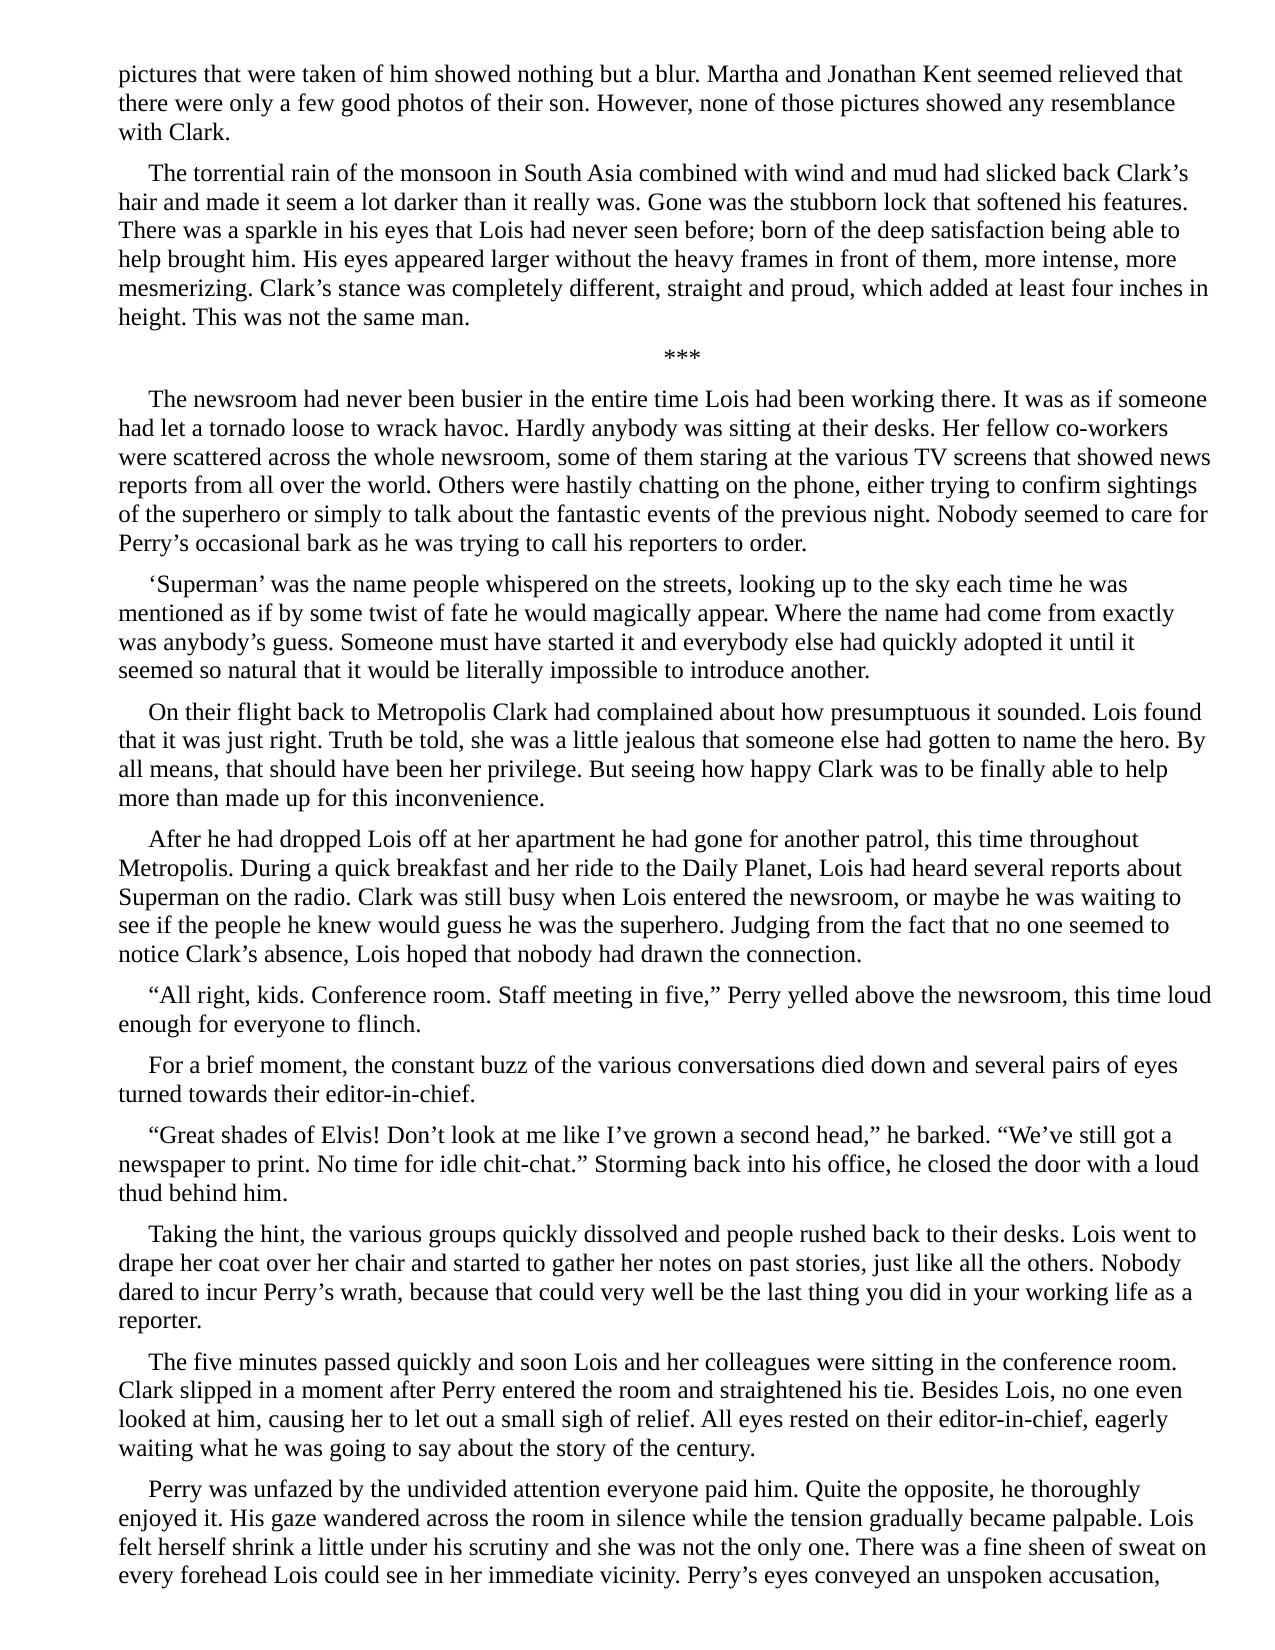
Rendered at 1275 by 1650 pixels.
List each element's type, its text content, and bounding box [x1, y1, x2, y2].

text “Great shades of Elvis! Don’t look at me like I’ve grown a second head,” he barked. “We’ve still got a newspaper to print. No time for idle chit-chat.” Storming back into his office, he closed the door with a loud thud behind him. [118, 1120, 1216, 1207]
text On their flight back to Metropolis Clark had complained about how presumptuous it sounded. Lois found that it was just right. Truth be told, she was a little jealous that someone else had gotten to name the hero. By all means, that should have been her privilege. But seeing how happy Clark was to be finally able to help more than made up for this inconvenience. [118, 697, 1216, 812]
text The newsroom had never been busier in the entire time Lois had been working there. It was as if someone had let a tornado loose to wrack havoc. Hardly anybody was sitting at their desks. Her fellow co-workers were scattered across the whole newsroom, some of them staring at the various TV screens that showed news reports from all over the world. Others were hastily chatting on the phone, either trying to confirm sightings of the superhero or simply to talk about the fantastic events of the previous night. Nobody seemed to care for Perry’s occasional bark as he was trying to call his reporters to order. [118, 384, 1216, 557]
text The five minutes passed quickly and soon Lois and her colleagues were sitting in the conference room. Clark slipped in a moment after Perry entered the room and straightened his tie. Besides Lois, no one even looked at him, causing her to let out a small sigh of relief. All eyes rested on their editor-in-chief, eagerly waiting what he was going to say about the story of the century. [118, 1347, 1216, 1462]
text For a brief moment, the constant buzz of the various conversations died down and several pairs of eyes turned towards their editor-in-chief. [118, 1050, 1216, 1108]
text Taking the hint, the various groups quickly dissolved and people rushed back to their desks. Lois went to drape her coat over her chair and started to gather her notes on past stories, just like all the others. Nobody dared to incur Perry’s wrath, because that could very well be the last thing you did in your working life as a reporter. [118, 1219, 1216, 1334]
text ‘Superman’ was the name people whispered on the streets, looking up to the sky each time he was mentioned as if by some twist of fate he would magically appear. Where the name had come from exactly was anybody’s guess. Someone must have started it and everybody else had quickly adopted it until it seemed so natural that it would be literally impossible to introduce another. [118, 569, 1216, 684]
text Perry was unfazed by the undivided attention everyone paid him. Quite the opposite, he thoroughly enjoyed it. His gaze wandered across the room in silence while the tension gradually became palpable. Lois felt herself shrink a little under his scrutiny and she was not the only one. There was a fine sheen of sweat on every forehead Lois could see in her immediate vicinity. Perry’s eyes conveyed an unspoken accusation, [118, 1474, 1216, 1589]
text *** [118, 343, 1216, 372]
text The torrential rain of the monsoon in South Asia combined with wind and mud had slicked back Clark’s hair and made it seem a lot darker than it really was. Gone was the stubborn lock that softened his features. There was a sparkle in his eyes that Lois had never seen before; born of the deep satisfaction being able to help brought him. His eyes appeared larger without the heavy frames in front of them, more intense, more mesmerizing. Clark’s stance was completely different, straight and proud, which added at least four inches in height. This was not the same man. [118, 158, 1216, 330]
text pictures that were taken of him showed nothing but a blur. Martha and Jonathan Kent seemed relieved that there were only a few good photos of their son. However, none of those pictures showed any resemblance with Clark. [118, 59, 1216, 145]
text “All right, kids. Conference room. Staff meeting in five,” Perry yelled above the newsroom, this time loud enough for everyone to flinch. [118, 980, 1216, 1038]
text After he had dropped Lois off at her apartment he had gone for another patrol, this time throughout Metropolis. During a quick breakfast and her ride to the Daily Planet, Lois had heard several reports about Superman on the radio. Clark was still busy when Lois entered the newsroom, or maybe he was waiting to see if the people he knew would guess he was the superhero. Judging from the fact that no one seemed to notice Clark’s absence, Lois hoped that nobody had drawn the connection. [118, 824, 1216, 968]
